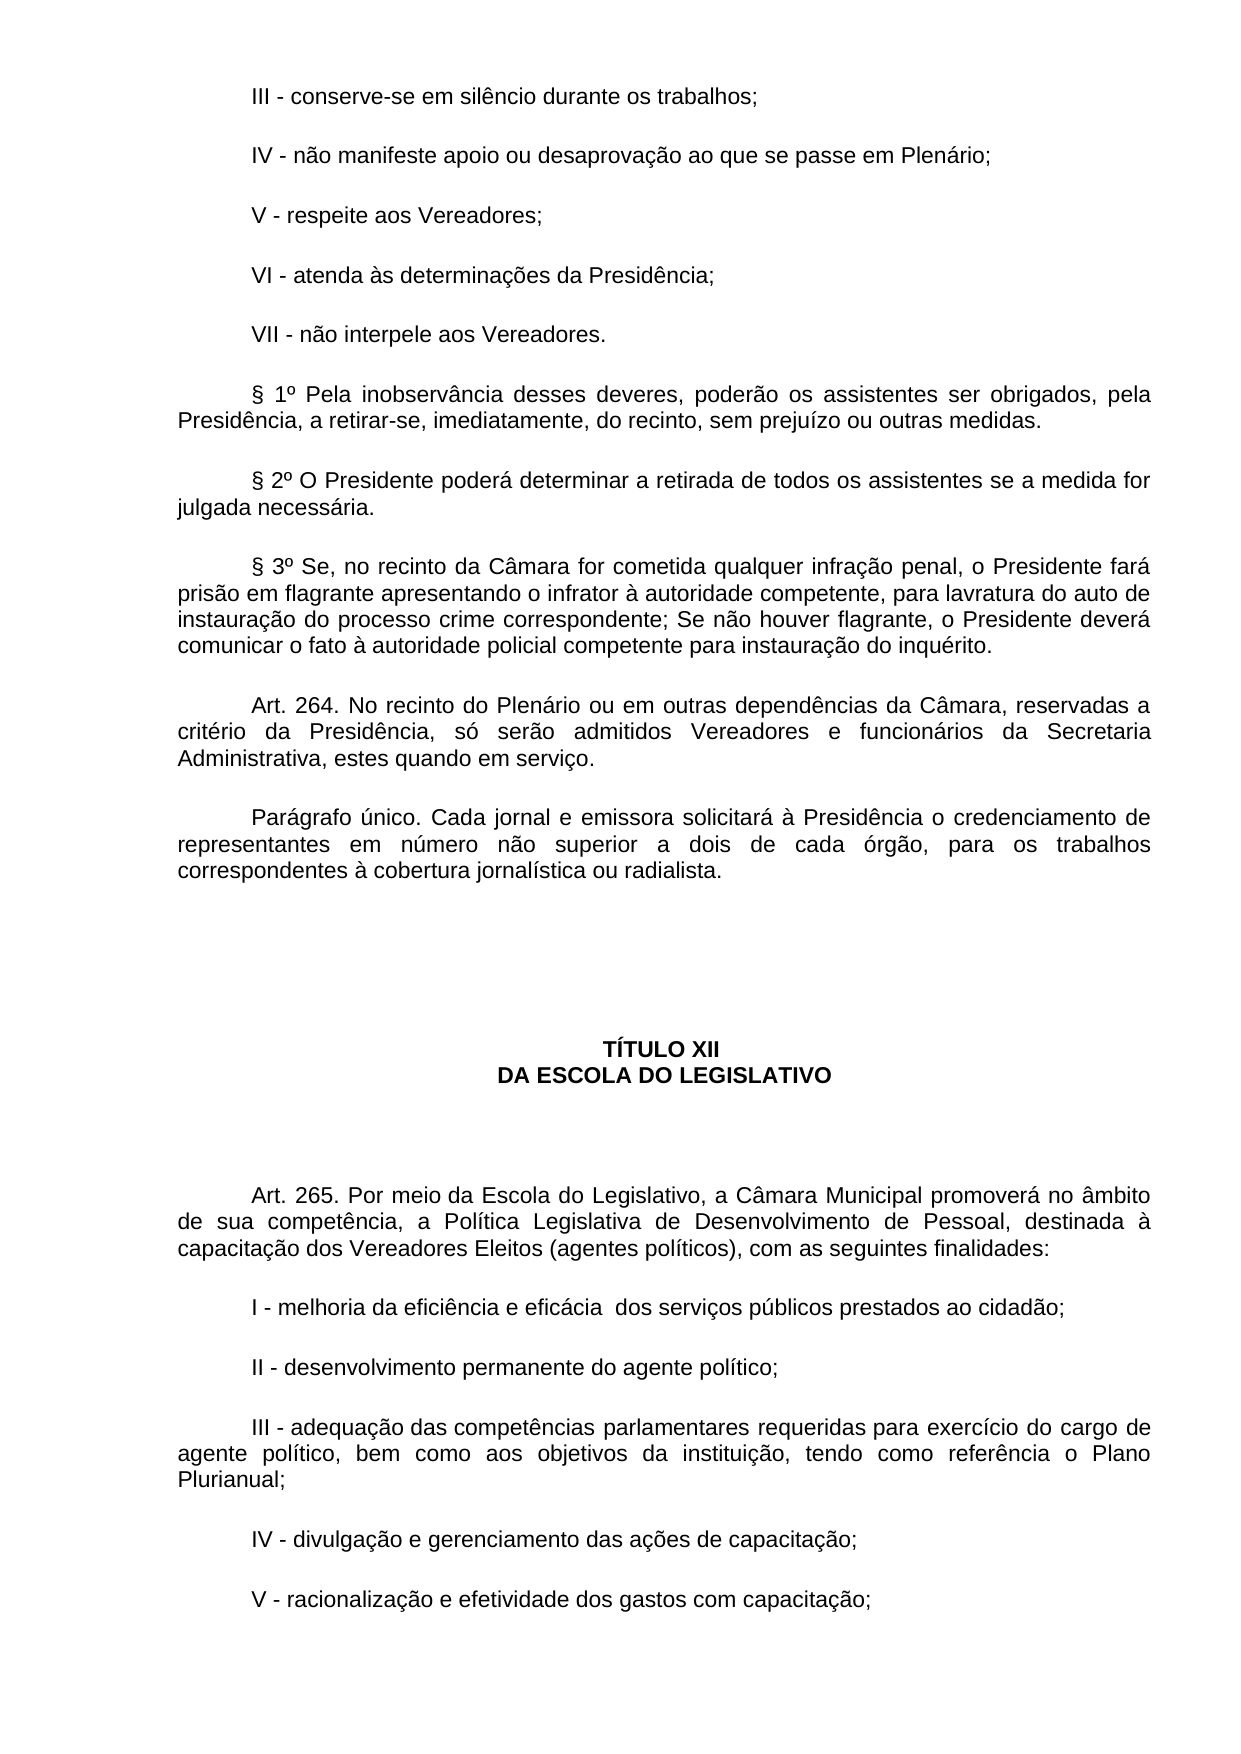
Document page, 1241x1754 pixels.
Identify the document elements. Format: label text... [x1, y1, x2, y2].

subtitle III - conserve-se em silêncio durante os trabalhos; [177, 83, 1152, 109]
subtitle V - respeite aos Vereadores; [177, 202, 1152, 228]
text V - racionalização e efetividade dos gastos com capacitação; [177, 1586, 1152, 1612]
text III - adequação das competências parlamentares requeridas para exercício do cargo de agente político, bem como aos objetivos da instituição, tendo como referência o Plano Plurianual; [177, 1414, 1152, 1493]
subtitle § 1º Pela inobservância desses deveres, poderão os assistentes ser obrigados, pela Presidência, a retirar-se, imediatamente, do recinto, sem prejuízo ou outras medidas. [177, 381, 1152, 434]
text Art. 265. Por meio da Escola do Legislativo, a Câmara Municipal promoverá no âmbito de sua competência, a Política Legislativa de Desenvolvimento de Pessoal, destinada à capacitação dos Vereadores Eleitos (agentes políticos), com as seguintes finalidades: [177, 1182, 1152, 1261]
subtitle § 2º O Presidente poderá determinar a retirada de todos os assistentes se a medida for julgada necessária. [177, 467, 1152, 520]
text IV - divulgação e gerenciamento das ações de capacitação; [177, 1526, 1152, 1552]
subtitle Art. 264. No recinto do Plenário ou em outras dependências da Câmara, reservadas a critério da Presidência, só serão admitidos Vereadores e funcionários da Secretaria Administrativa, estes quando em serviço. [177, 692, 1152, 771]
subtitle VI - atenda às determinações da Presidência; [177, 262, 1152, 288]
text TÍTULO XII DA ESCOLA DO LEGISLATIVO [177, 1036, 1152, 1089]
subtitle Parágrafo único. Cada jornal e emissora solicitará à Presidência o credenciamento de representantes em número não superior a dois de cada órgão, para os trabalhos correspondentes à cobertura jornalística ou radialista. [177, 804, 1152, 883]
text I - melhoria da eficiência e eficácia dos serviços públicos prestados ao cidadão; [177, 1294, 1152, 1321]
subtitle § 3º Se, no recinto da Câmara for cometida qualquer infração penal, o Presidente fará prisão em flagrante apresentando o infrator à autoridade competente, para lavratura do auto de instauração do processo crime correspondente; Se não houver flagrante, o Presidente deverá comunicar o fato à autoridade policial competente para instauração do inquérito. [177, 553, 1152, 659]
subtitle VII - não interpele aos Vereadores. [177, 321, 1152, 348]
text II - desenvolvimento permanente do agente político; [177, 1354, 1152, 1380]
subtitle IV - não manifeste apoio ou desaprovação ao que se passe em Plenário; [177, 142, 1152, 169]
